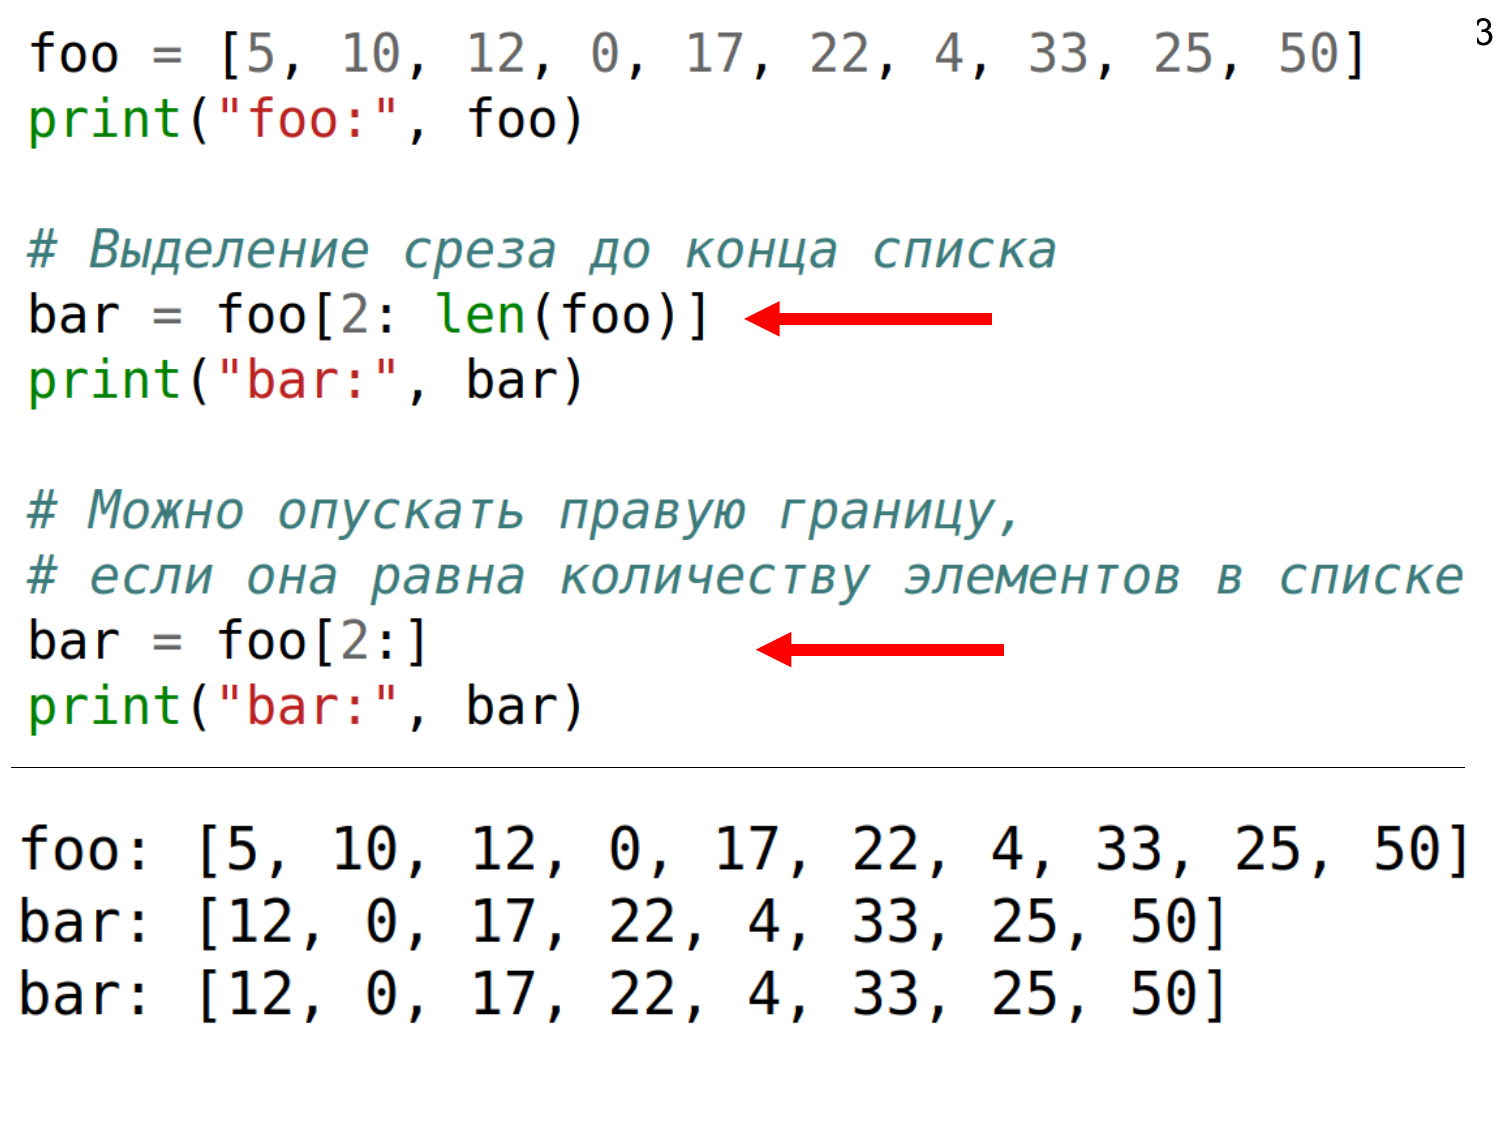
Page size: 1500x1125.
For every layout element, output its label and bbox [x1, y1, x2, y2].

picture [11, 803, 1477, 1040]
picture [11, 17, 1477, 758]
